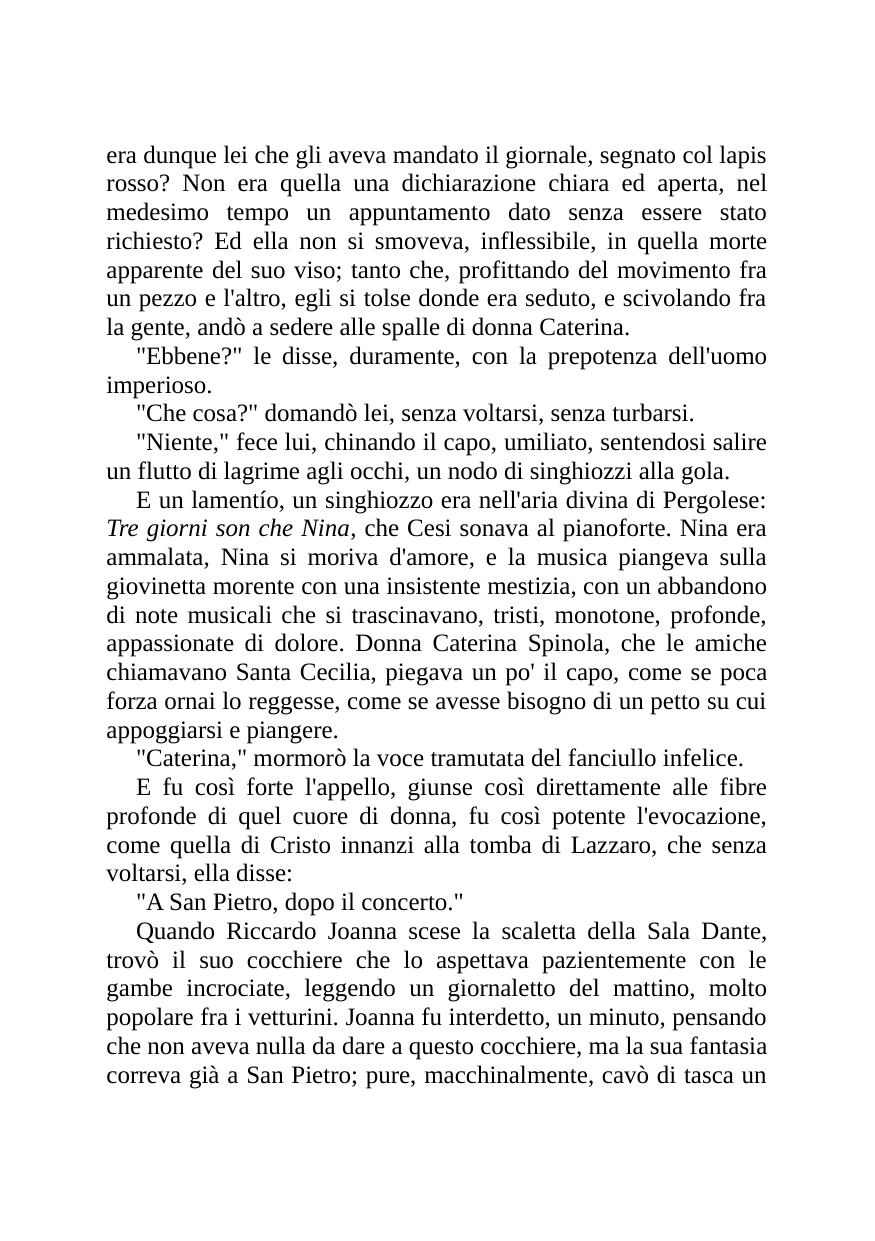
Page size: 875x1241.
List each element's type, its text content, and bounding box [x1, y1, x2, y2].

text Quando Riccardo Joanna scese la scaletta della Sala Dante, trovò il suo cocchiere che lo aspettava pazientemente con le gambe incrociate, leggendo un giornaletto del mattino, molto popolare fra i vetturini. Joanna fu interdetto, un minuto, pensando che non aveva nulla da dare a questo cocchiere, ma la sua fantasia correva già a San Pietro; pure, macchinalmente, cavò di tasca un [106, 916, 768, 1088]
text "Che cosa?" domandò lei, senza voltarsi, senza turbarsi. [106, 398, 768, 427]
text E fu così forte l'appello, giunse così direttamente alle fibre profonde di quel cuore di donna, fu così potente l'evocazione, come quella di Cristo innanzi alla tomba di Lazzaro, che senza voltarsi, ella disse: [106, 772, 768, 887]
text era dunque lei che gli aveva mandato il giornale, segnato col lapis rosso? Non era quella una dichiarazione chiara ed aperta, nel medesimo tempo un appuntamento dato senza essere stato richiesto? Ed ella non si smoveva, inflessibile, in quella morte apparente del suo viso; tanto che, profittando del movimento fra un pezzo e l'altro, egli si tolse donde era seduto, e scivolando fra la gente, andò a sedere alle spalle di donna Caterina. [106, 140, 768, 341]
text E un lamentío, un singhiozzo era nell'aria divina di Pergolese: Tre giorni son che Nina, che Cesi sonava al pianoforte. Nina era ammalata, Nina si moriva d'amore, e la musica piangeva sulla giovinetta morente con una insistente mestizia, con un abbandono di note musicali che si trascinavano, tristi, monotone, profonde, appassionate di dolore. Donna Caterina Spinola, che le amiche chiamavano Santa Cecilia, piegava un po' il capo, come se poca forza ornai lo reggesse, come se avesse bisogno di un petto su cui appoggiarsi e piangere. [106, 485, 768, 743]
text "Ebbene?" le disse, duramente, con la prepotenza dell'uomo imperioso. [106, 341, 768, 398]
text "A San Pietro, dopo il concerto." [106, 887, 768, 916]
text "Caterina," mormorò la voce tramutata del fanciullo infelice. [106, 743, 768, 772]
text "Niente," fece lui, chinando il capo, umiliato, sentendosi salire un flutto di lagrime agli occhi, un nodo di singhiozzi alla gola. [106, 427, 768, 485]
